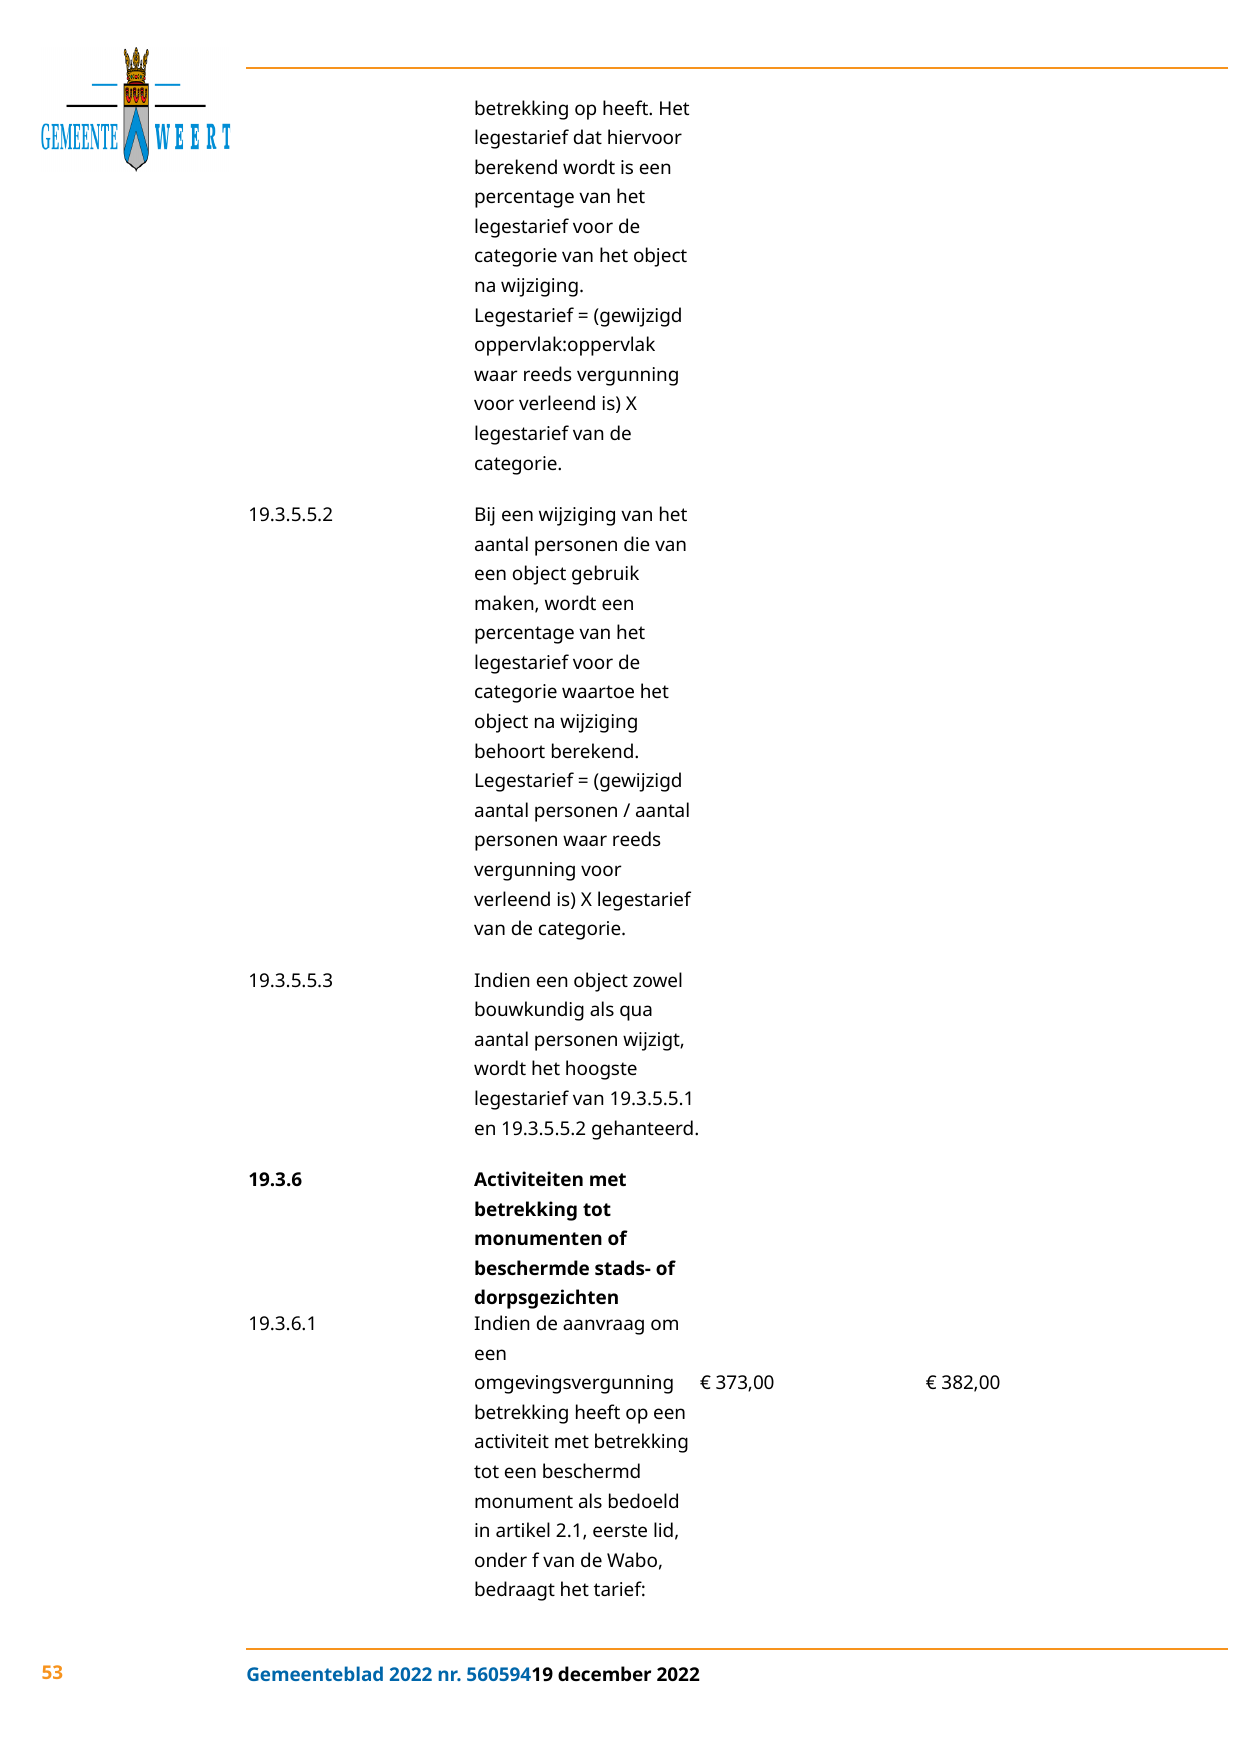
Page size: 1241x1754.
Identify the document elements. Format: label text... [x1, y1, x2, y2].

table_cell [700, 95, 926, 476]
table_cell [248, 941, 474, 967]
table_cell [248, 476, 474, 501]
table_cell 19.3.5.5.2 [248, 501, 474, 941]
table_cell [474, 476, 700, 501]
table_cell [700, 941, 926, 967]
table_cell € 373,00 [700, 1310, 926, 1602]
table_cell € 382,00 [926, 1310, 1152, 1602]
table_cell [700, 476, 926, 501]
table_cell [926, 941, 1152, 967]
table_cell 19.3.6 [248, 1166, 474, 1310]
table_cell [926, 1166, 1152, 1310]
table_cell Activiteiten met betrekking tot monumenten of beschermde stads- of dorpsgezichten [474, 1166, 700, 1310]
table_cell Indien de aanvraag om een omgevingsvergunning betrekking heeft op een activiteit met betrekking tot een beschermd monument als bedoeld in artikel 2.1, eerste lid, onder f van de Wabo, bedraagt het tarief: [474, 1310, 700, 1602]
table_cell [700, 501, 926, 941]
table_cell Indien een object zowel bouwkundig als qua aantal personen wijzigt, wordt het hoogste legestarief van 19.3.5.5.1 en 19.3.5.5.2 gehanteerd. [474, 967, 700, 1141]
table_cell [474, 1141, 700, 1166]
table_cell [926, 476, 1152, 501]
table_cell Bij een wijziging van het aantal personen die van een object gebruik maken, wordt een percentage van het legestarief voor de categorie waartoe het object na wijziging behoort berekend. Legestarief = (gewijzigd aantal personen / aantal personen waar reeds vergunning voor verleend is) X legestarief van de categorie. [474, 501, 700, 941]
table_cell [926, 967, 1152, 1141]
table_cell [700, 1166, 926, 1310]
table_cell [474, 941, 700, 967]
table_cell [926, 95, 1152, 476]
table_cell [700, 967, 926, 1141]
table_cell [248, 95, 474, 476]
picture [41, 47, 231, 172]
table_cell 19.3.5.5.3 [248, 967, 474, 1141]
table_cell betrekking op heeft. Het legestarief dat hiervoor berekend wordt is een percentage van het legestarief voor de categorie van het object na wijziging. Legestarief = (gewijzigd oppervlak:oppervlak waar reeds vergunning voor verleend is) X legestarief van de categorie. [474, 95, 700, 476]
table_cell [926, 1141, 1152, 1166]
table_cell [926, 501, 1152, 941]
table_cell 19.3.6.1 [248, 1310, 474, 1602]
table_cell [248, 1141, 474, 1166]
table_cell [700, 1141, 926, 1166]
